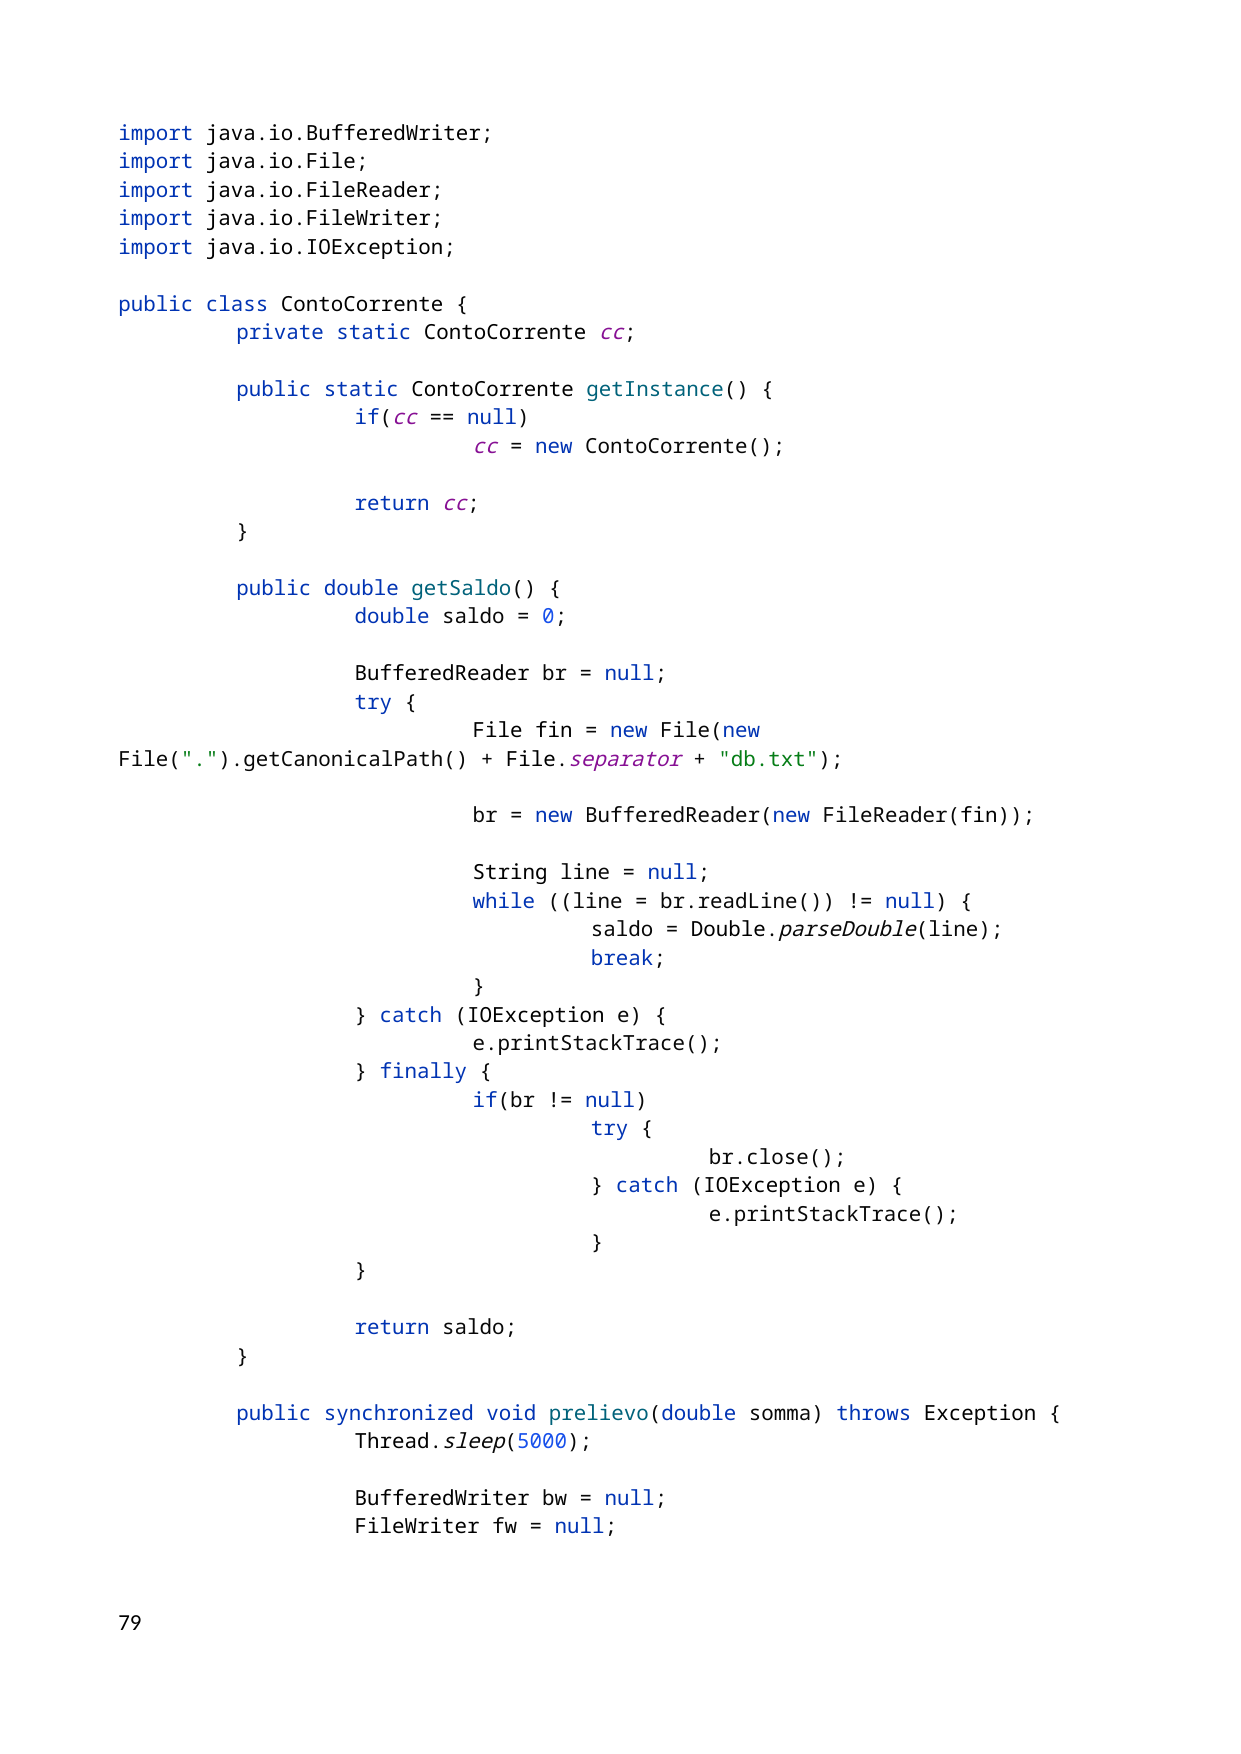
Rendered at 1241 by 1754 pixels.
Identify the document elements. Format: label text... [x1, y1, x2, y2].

text import java.io.BufferedWriter; import java.io.File; import java.io.FileReader; import java.io.FileWriter; import java.io.IOException; public class ContoCorrente { private static ContoCorrente cc; public static ContoCorrente getInstance() { if(cc == null) cc = new ContoCorrente(); return cc; } public double getSaldo() { double saldo = 0; BufferedReader br = null; try { File fin = new File(new File(".").getCanonicalPath() + File.separator + "db.txt"); br = new BufferedReader(new FileReader(fin)); String line = null; while ((line = br.readLine()) != null) { saldo = Double.parseDouble(line); break; } } catch (IOException e) { e.printStackTrace(); } finally { if(br != null) try { br.close(); } catch (IOException e) { e.printStackTrace(); } } return saldo; } public synchronized void prelievo(double somma) throws Exception { Thread.sleep(5000); BufferedWriter bw = null; FileWriter fw = null; [118, 118, 1122, 1568]
